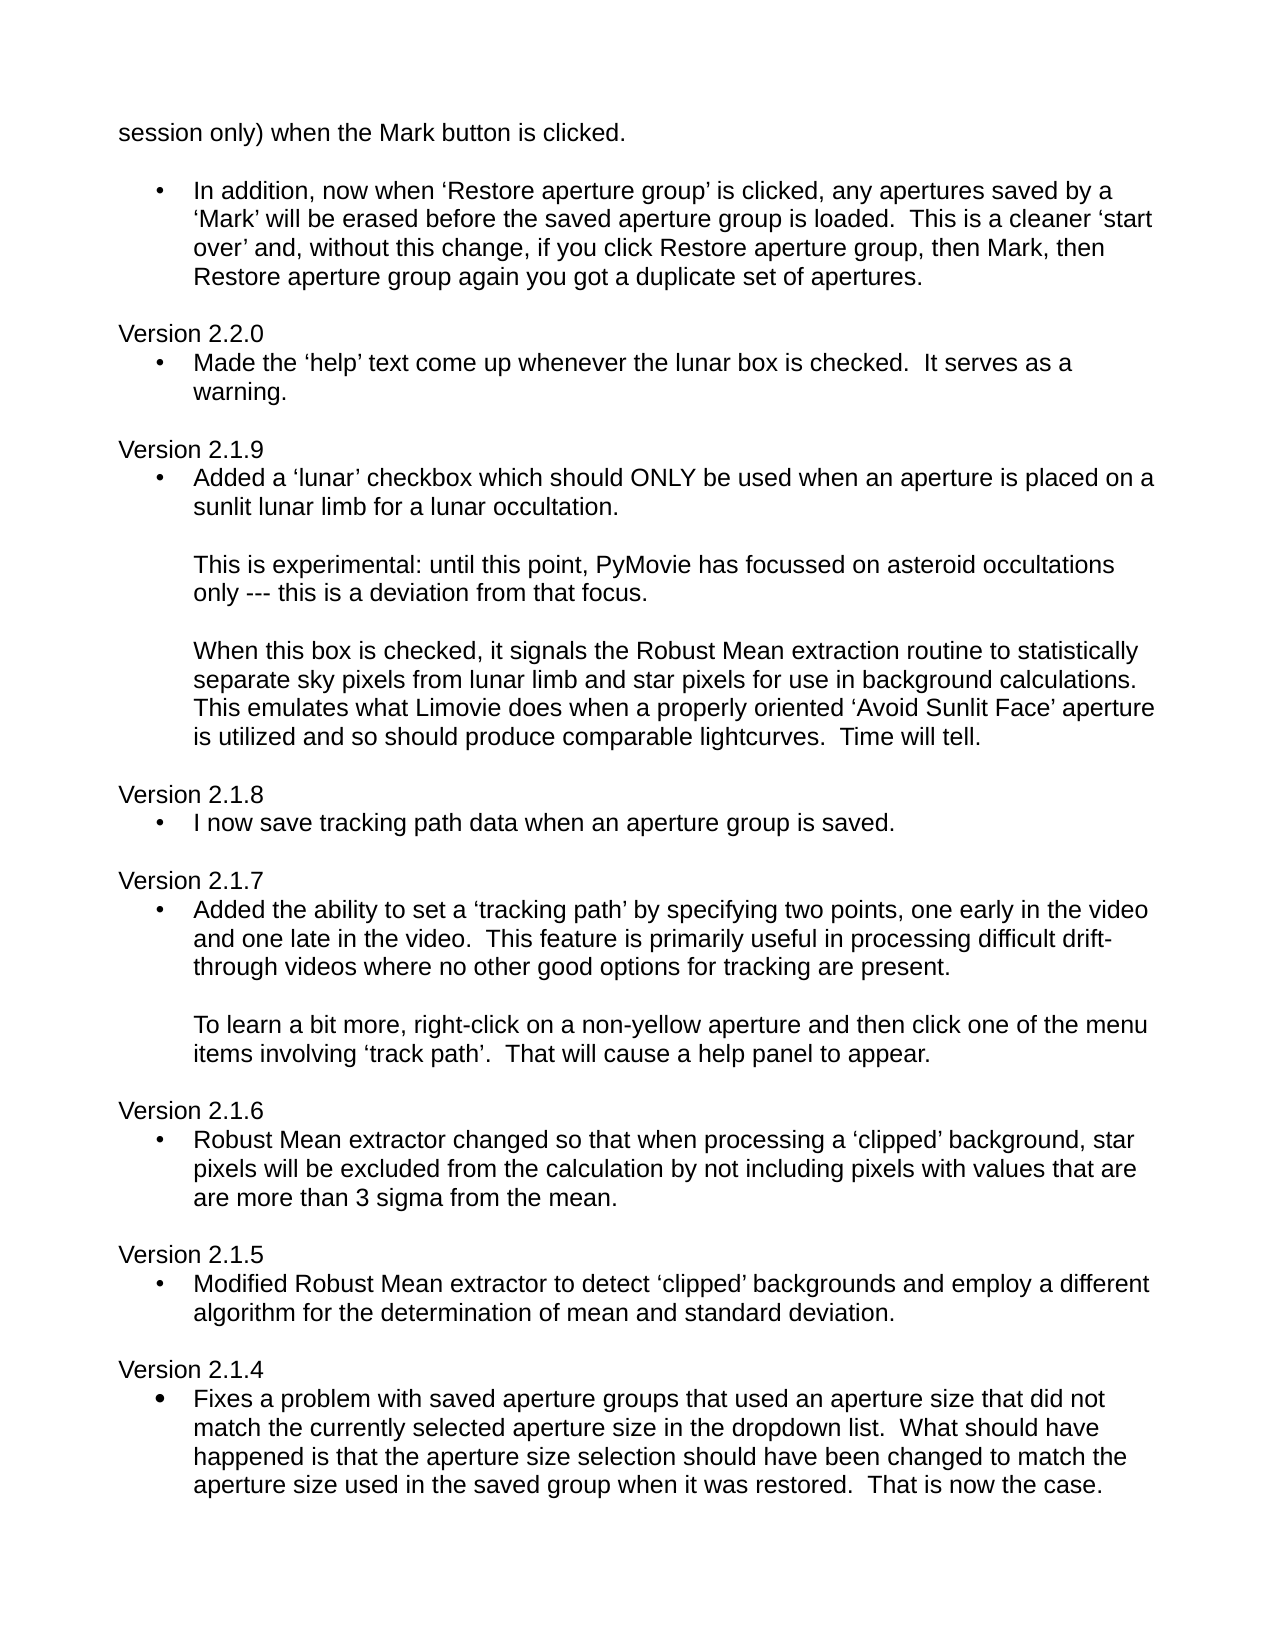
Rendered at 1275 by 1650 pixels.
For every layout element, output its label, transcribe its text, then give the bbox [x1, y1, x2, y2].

list Added a ‘lunar’ checkbox which should ONLY be used when an aperture is placed on a sunlit lunar limb for a lunar occultation. This is experimental: until this point, PyMovie has focussed on asteroid occultations only --- this is a deviation from that focus. When this box is checked, it signals the Robust Mean extraction routine to statistically separate sky pixels from lunar limb and star pixels for use in background calculations. This emulates what Limovie does when a properly oriented ‘Avoid Sunlit Face’ aperture is utilized and so should produce comparable lightcurves. Time will tell. [156, 463, 1157, 780]
list Fixes a problem with saved aperture groups that used an aperture size that did not match the currently selected aperture size in the dropdown list. What should have happened is that the aperture size selection should have been changed to match the aperture size used in the saved group when it was restored. That is now the case. [156, 1384, 1157, 1528]
text Version 2.1.9 [118, 434, 1157, 463]
list Added the ability to set a ‘tracking path’ by specifying two points, one early in the video and one late in the video. This feature is primarily useful in processing difficult drift-through videos where no other good options for tracking are present. To learn a bit more, right-click on a non-yellow aperture and then click one of the menu items involving ‘track path’. That will cause a help panel to appear. [156, 895, 1157, 1096]
text Version 2.1.6 [118, 1096, 1157, 1125]
list Modified Robust Mean extractor to detect ‘clipped’ backgrounds and employ a different algorithm for the determination of mean and standard deviation. [156, 1269, 1157, 1355]
text Version 2.1.7 [118, 866, 1157, 895]
text Version 2.1.5 [118, 1240, 1157, 1269]
list I now save tracking path data when an aperture group is saved. [156, 808, 1157, 866]
text Version 2.1.8 [118, 780, 1157, 808]
list Robust Mean extractor changed so that when processing a ‘clipped’ background, star pixels will be excluded from the calculation by not including pixels with values that are are more than 3 sigma from the mean. [156, 1125, 1157, 1240]
list Made the ‘help’ text come up whenever the lunar box is checked. It serves as a warning. [156, 348, 1157, 434]
list In addition, now when ‘Restore aperture group’ is clicked, any apertures saved by a ‘Mark’ will be erased before the saved aperture group is loaded. This is a cleaner ‘start over’ and, without this change, if you click Restore aperture group, then Mark, then Restore aperture group again you got a duplicate set of apertures. [156, 176, 1157, 319]
text session only) when the Mark button is clicked. [118, 118, 1157, 176]
text Version 2.1.4 [118, 1355, 1157, 1384]
text Version 2.2.0 [118, 319, 1157, 348]
